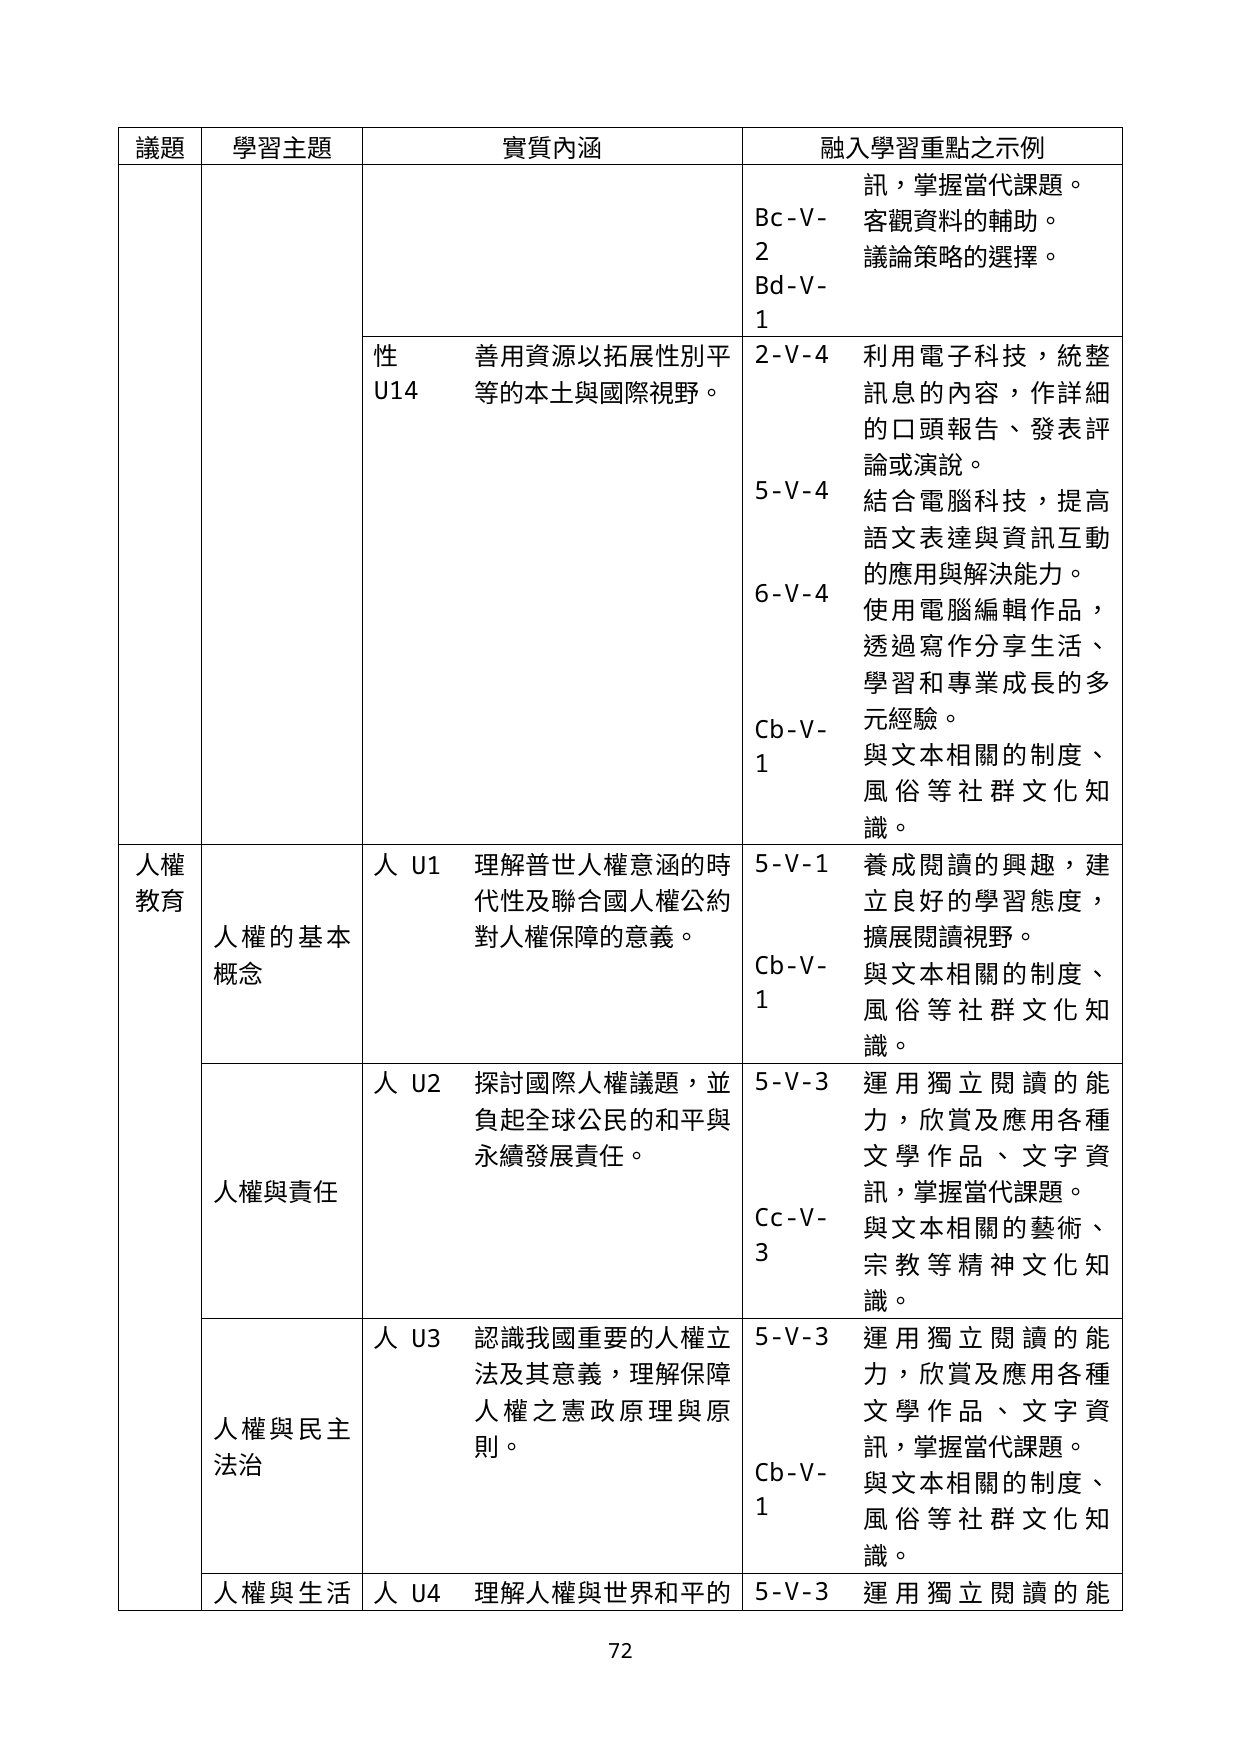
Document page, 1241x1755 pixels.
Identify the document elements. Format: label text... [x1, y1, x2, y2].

table_cell 運用獨立閱讀的能力，欣賞及應用各種文學作品、文字資訊，掌握當代課題。 與文本相關的藝術、宗教等精神文化知識。 [853, 1064, 1122, 1318]
table_header 實質內涵 [363, 128, 742, 164]
table_cell 理解普世人權意涵的時代性及聯合國人權公約對人權保障的意義。 [463, 845, 742, 1063]
table_cell 人權與責任 [202, 1064, 362, 1318]
table_header 議題 [119, 128, 201, 164]
table_cell [202, 165, 362, 844]
table_cell [363, 165, 463, 336]
table_cell 人 U4 [363, 1574, 463, 1610]
table_cell 利用電子科技，統整訊息的內容，作詳細的口頭報告、發表評論或演說。 結合電腦科技，提高語文表達與資訊互動的應用與解決能力。 使用電腦編輯作品，透過寫作分享生活、學習和專業成長的多元經驗。 與文本相關的制度、風俗等社群文化知識。 [853, 337, 1122, 844]
table_cell 善用資源以拓展性別平等的本土與國際視野。 [463, 337, 742, 844]
table_cell 5-V-3 Cc-V-3 [743, 1064, 852, 1318]
table_cell 養成閱讀的興趣，建立良好的學習態度，擴展閱讀視野。 與文本相關的制度、風俗等社群文化知識。 [853, 845, 1122, 1063]
table_cell 5-V-1 Cb-V-1 [743, 845, 852, 1063]
table_cell 人 U1 [363, 845, 463, 1063]
table_cell 人權與民主法治 [202, 1319, 362, 1572]
table_cell 探討國際人權議題，並負起全球公民的和平與永續發展責任。 [463, 1064, 742, 1318]
table_header 學習主題 [202, 128, 362, 164]
table_header 融入學習重點之示例 [743, 128, 1122, 164]
table_cell Bc-V-2 Bd-V-1 [743, 165, 852, 336]
table_cell [119, 165, 201, 844]
table_cell 性 U14 [363, 337, 463, 844]
table_cell 人權與生活 [202, 1574, 362, 1610]
table_cell 人 U2 [363, 1064, 463, 1318]
table_cell 人權的基本概念 [202, 845, 362, 1063]
table_cell 5-V-3 Cb-V-1 [743, 1319, 852, 1572]
table_cell 理解人權與世界和平的 [463, 1574, 742, 1610]
table_cell 訊，掌握當代課題。 客觀資料的輔助。 議論策略的選擇。 [853, 165, 1122, 336]
table_cell 5-V-3 [743, 1574, 852, 1610]
table_cell 人權教育 [119, 845, 201, 1610]
table_cell 運用獨立閱讀的能 [853, 1574, 1122, 1610]
table_cell 運用獨立閱讀的能力，欣賞及應用各種文學作品、文字資訊，掌握當代課題。 與文本相關的制度、風俗等社群文化知識。 [853, 1319, 1122, 1572]
table_cell 人 U3 [363, 1319, 463, 1572]
table_cell [463, 165, 742, 336]
table_cell 2-V-4 5-V-4 6-V-4 Cb-V-1 [743, 337, 852, 844]
table_cell 認識我國重要的人權立法及其意義，理解保障人權之憲政原理與原則。 [463, 1319, 742, 1572]
